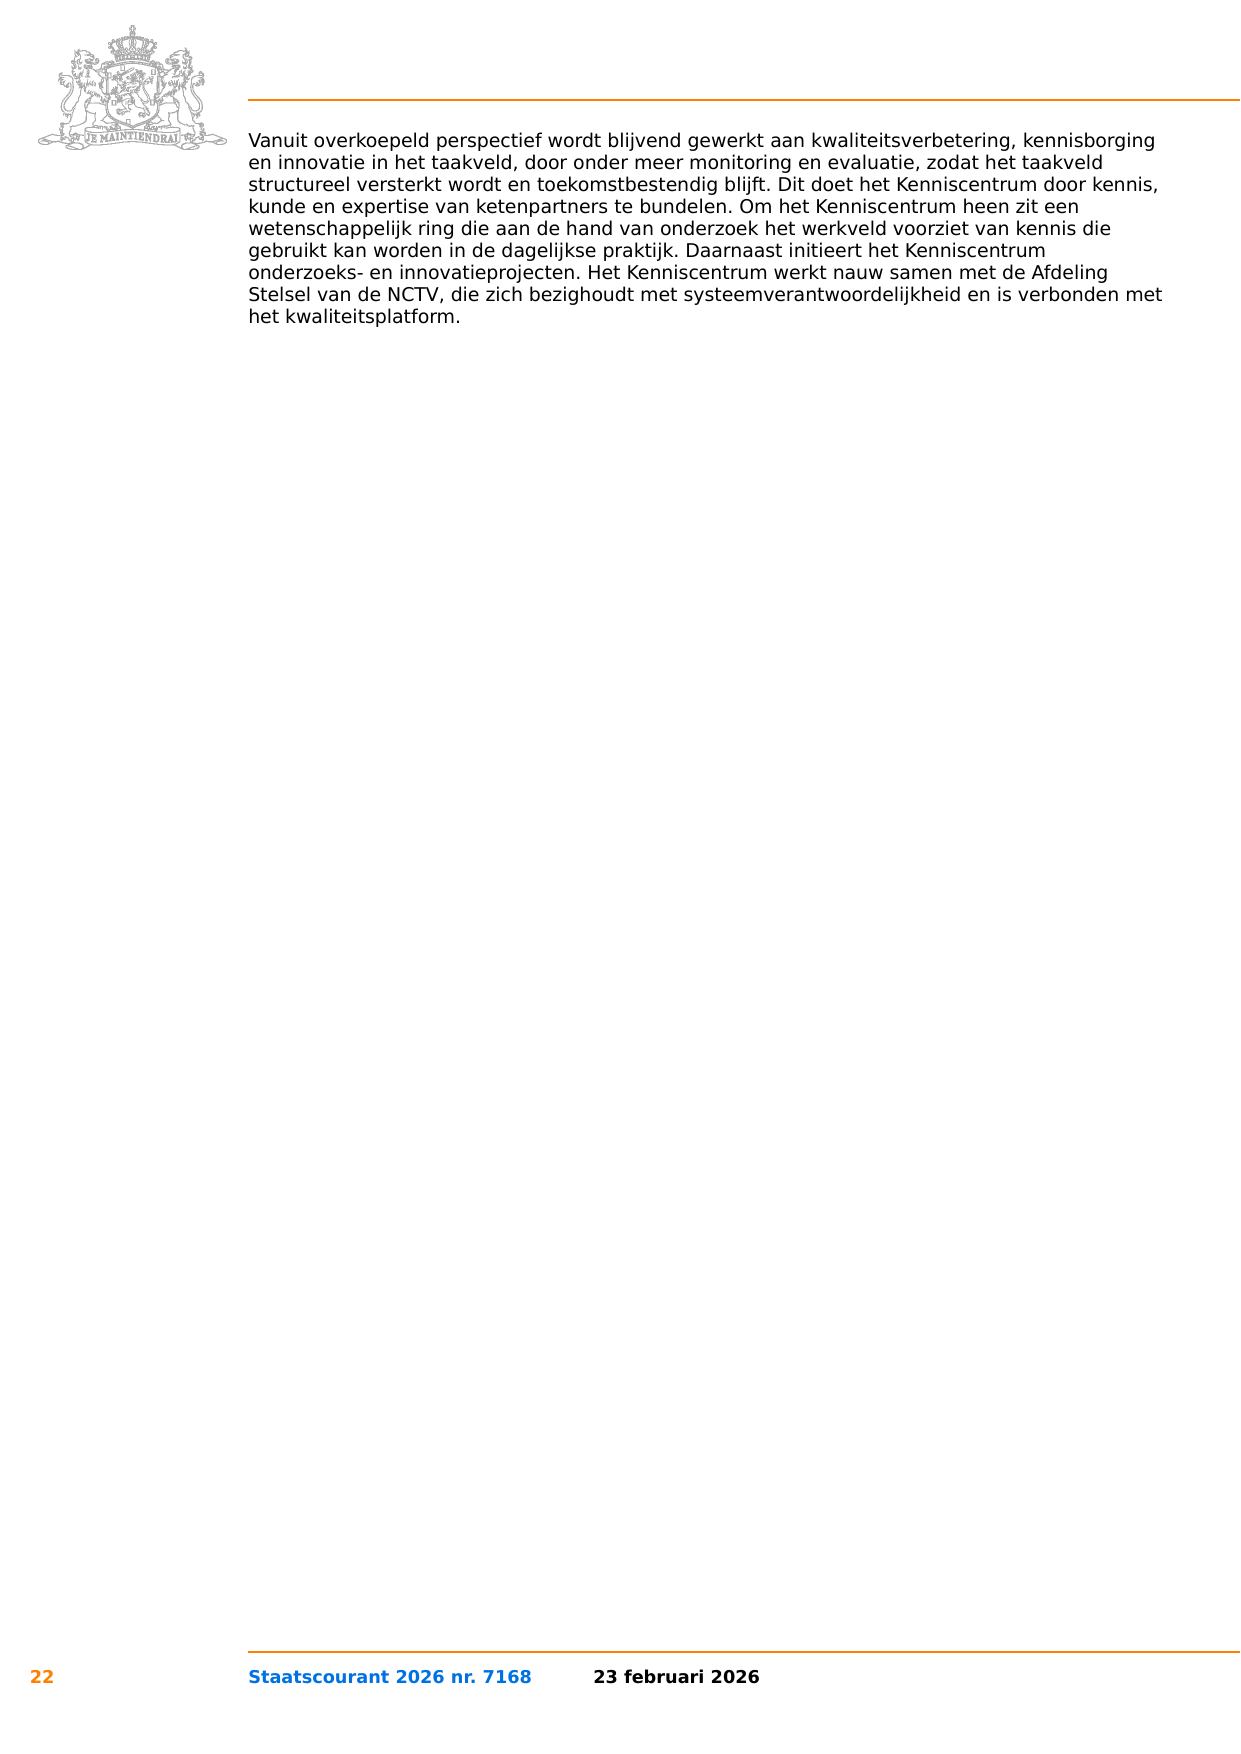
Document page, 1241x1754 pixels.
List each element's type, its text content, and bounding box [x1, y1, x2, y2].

text Vanuit overkoepeld perspectief wordt blijvend gewerkt aan kwaliteitsverbetering, kennisborging en innovatie in het taakveld, door onder meer monitoring en evaluatie, zodat het taakveld structureel versterkt wordt en toekomstbestendig blijft. Dit doet het Kenniscentrum door kennis, kunde en expertise van ketenpartners te bundelen. Om het Kenniscentrum heen zit een wetenschappelijk ring die aan de hand van onderzoek het werkveld voorziet van kennis die gebruikt kan worden in de dagelijkse praktijk. Daarnaast initieert het Kenniscentrum onderzoeks- en innovatieprojecten. Het Kenniscentrum werkt nauw samen met de Afdeling Stelsel van de NCTV, die zich bezighoudt met systeemverantwoordelijkheid en is verbonden met het kwaliteitsplatform. [248, 130, 1163, 328]
picture [38, 25, 227, 150]
